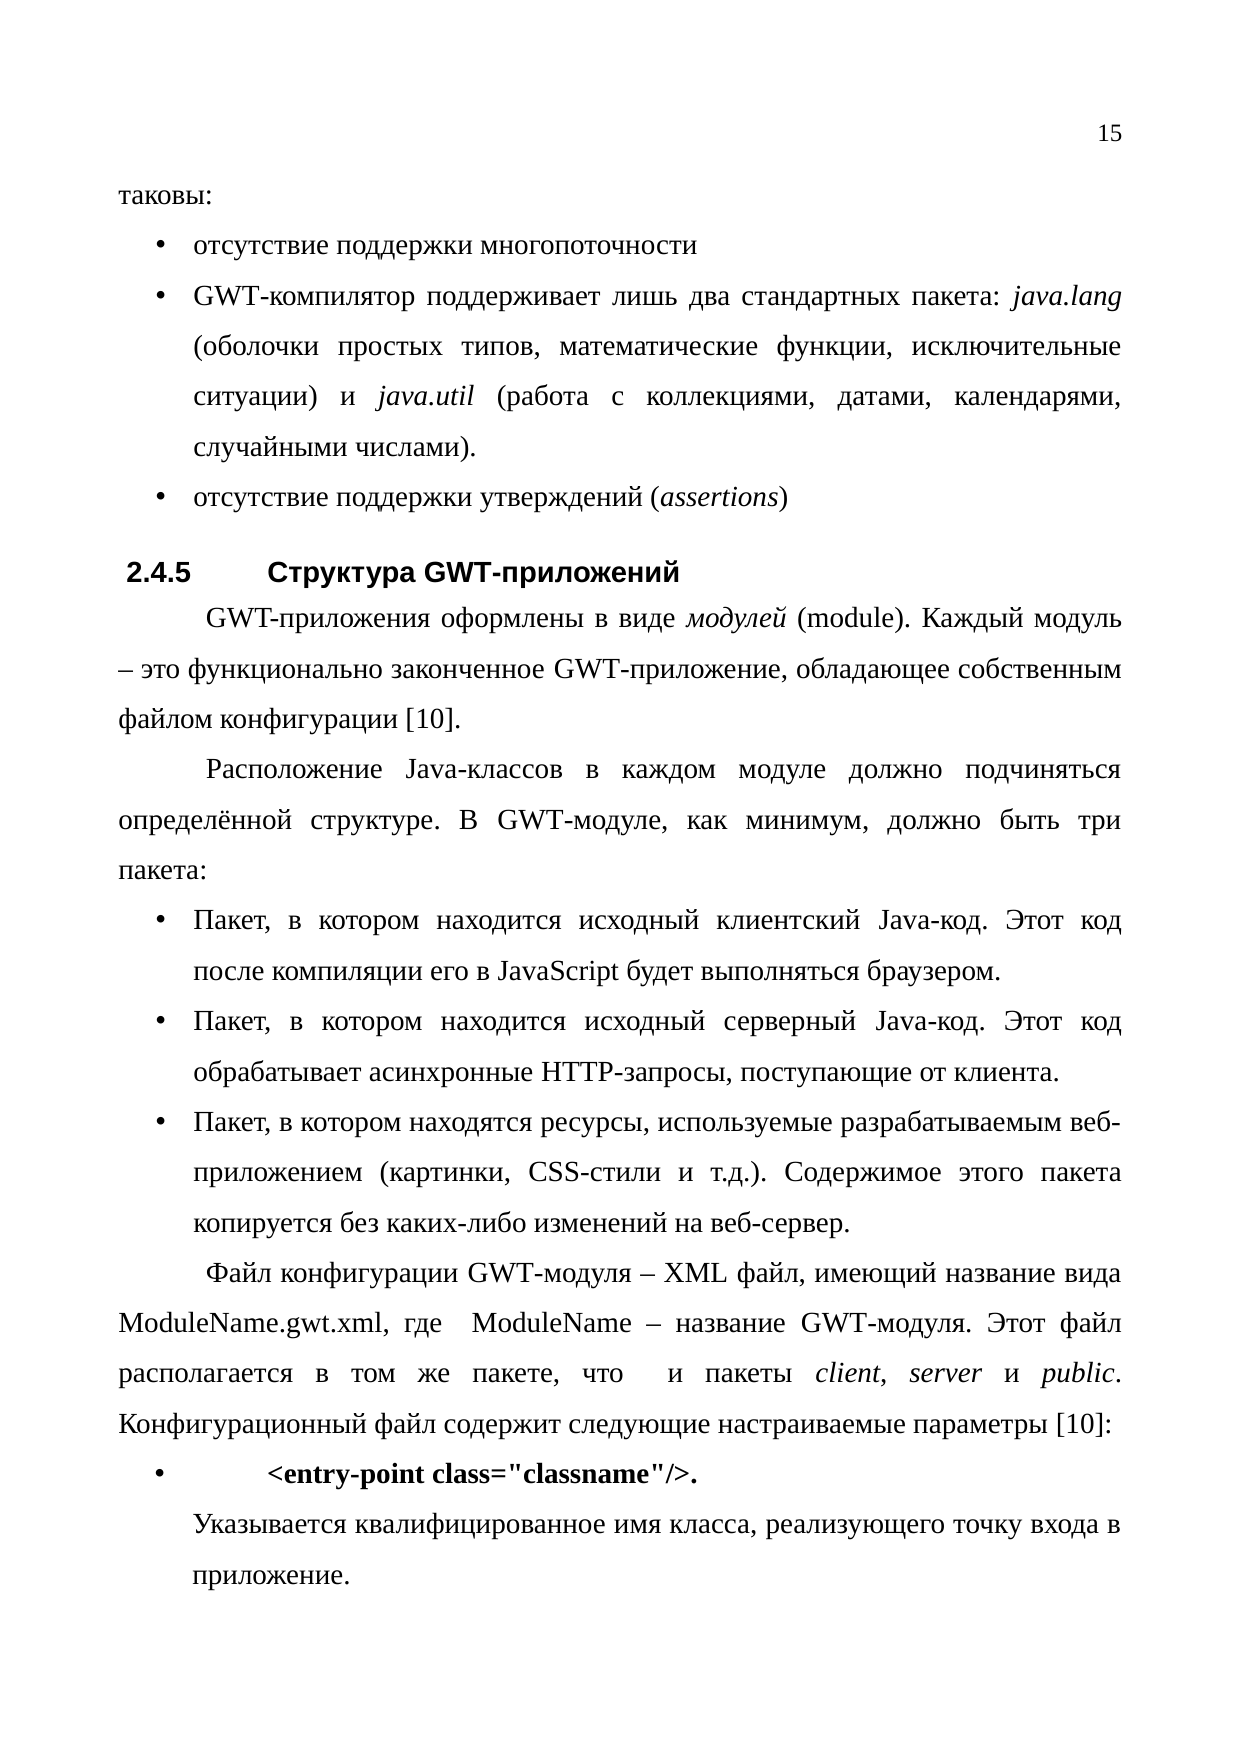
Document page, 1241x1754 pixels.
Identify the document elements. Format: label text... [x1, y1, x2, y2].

list отсутствие поддержки многопоточности [156, 227, 1122, 261]
list Пакет, в котором находится исходный серверный Java-код. Этот код обрабатывает асинхронные HTTP-запросы, поступающие от клиента. [156, 1003, 1122, 1087]
list GWT-компилятор поддерживает лишь два стандартных пакета: java.lang (оболочки простых типов, математические функции, исключительные ситуации) и java.util (работа с коллекциями, датами, календарями, случайными числами). [156, 278, 1122, 462]
text GWT-приложения оформлены в виде модулей (module). Каждый модуль – это функционально законченное GWT-приложение, обладающее собственным файлом конфигурации [10]. [118, 601, 1122, 735]
subtitle Структура GWT-приложений [118, 554, 1122, 588]
list Указывается квалифицированное имя класса, реализующего точку входа в приложение. [154, 1507, 1122, 1591]
text Файл конфигурации GWT-модуля – XML файл, имеющий название вида ModuleName.gwt.xml, где ModuleName – название GWT-модуля. Этот файл располагается в том же пакете, что и пакеты client, server и public. Конфигурационный файл содержит следующие настраиваемые параметры [10]: [118, 1255, 1122, 1439]
text Расположение Java-классов в каждом модуле должно подчиняться определённой структуре. В GWT-модуле, как минимум, должно быть три пакета: [118, 752, 1122, 886]
list Пакет, в котором находится исходный клиентский Java-код. Этот код после компиляции его в JavaScript будет выполняться браузером. [156, 902, 1122, 986]
list отсутствие поддержки утверждений (assertions) [156, 479, 1122, 513]
list <entry-point class="classname"/>. [154, 1456, 1122, 1490]
list Пакет, в котором находятся ресурсы, используемые разрабатываемым веб-приложением (картинки, CSS-стили и т.д.). Содержимое этого пакета копируется без каких-либо изменений на веб-сервер. [156, 1104, 1122, 1238]
text таковы: [118, 177, 1122, 211]
